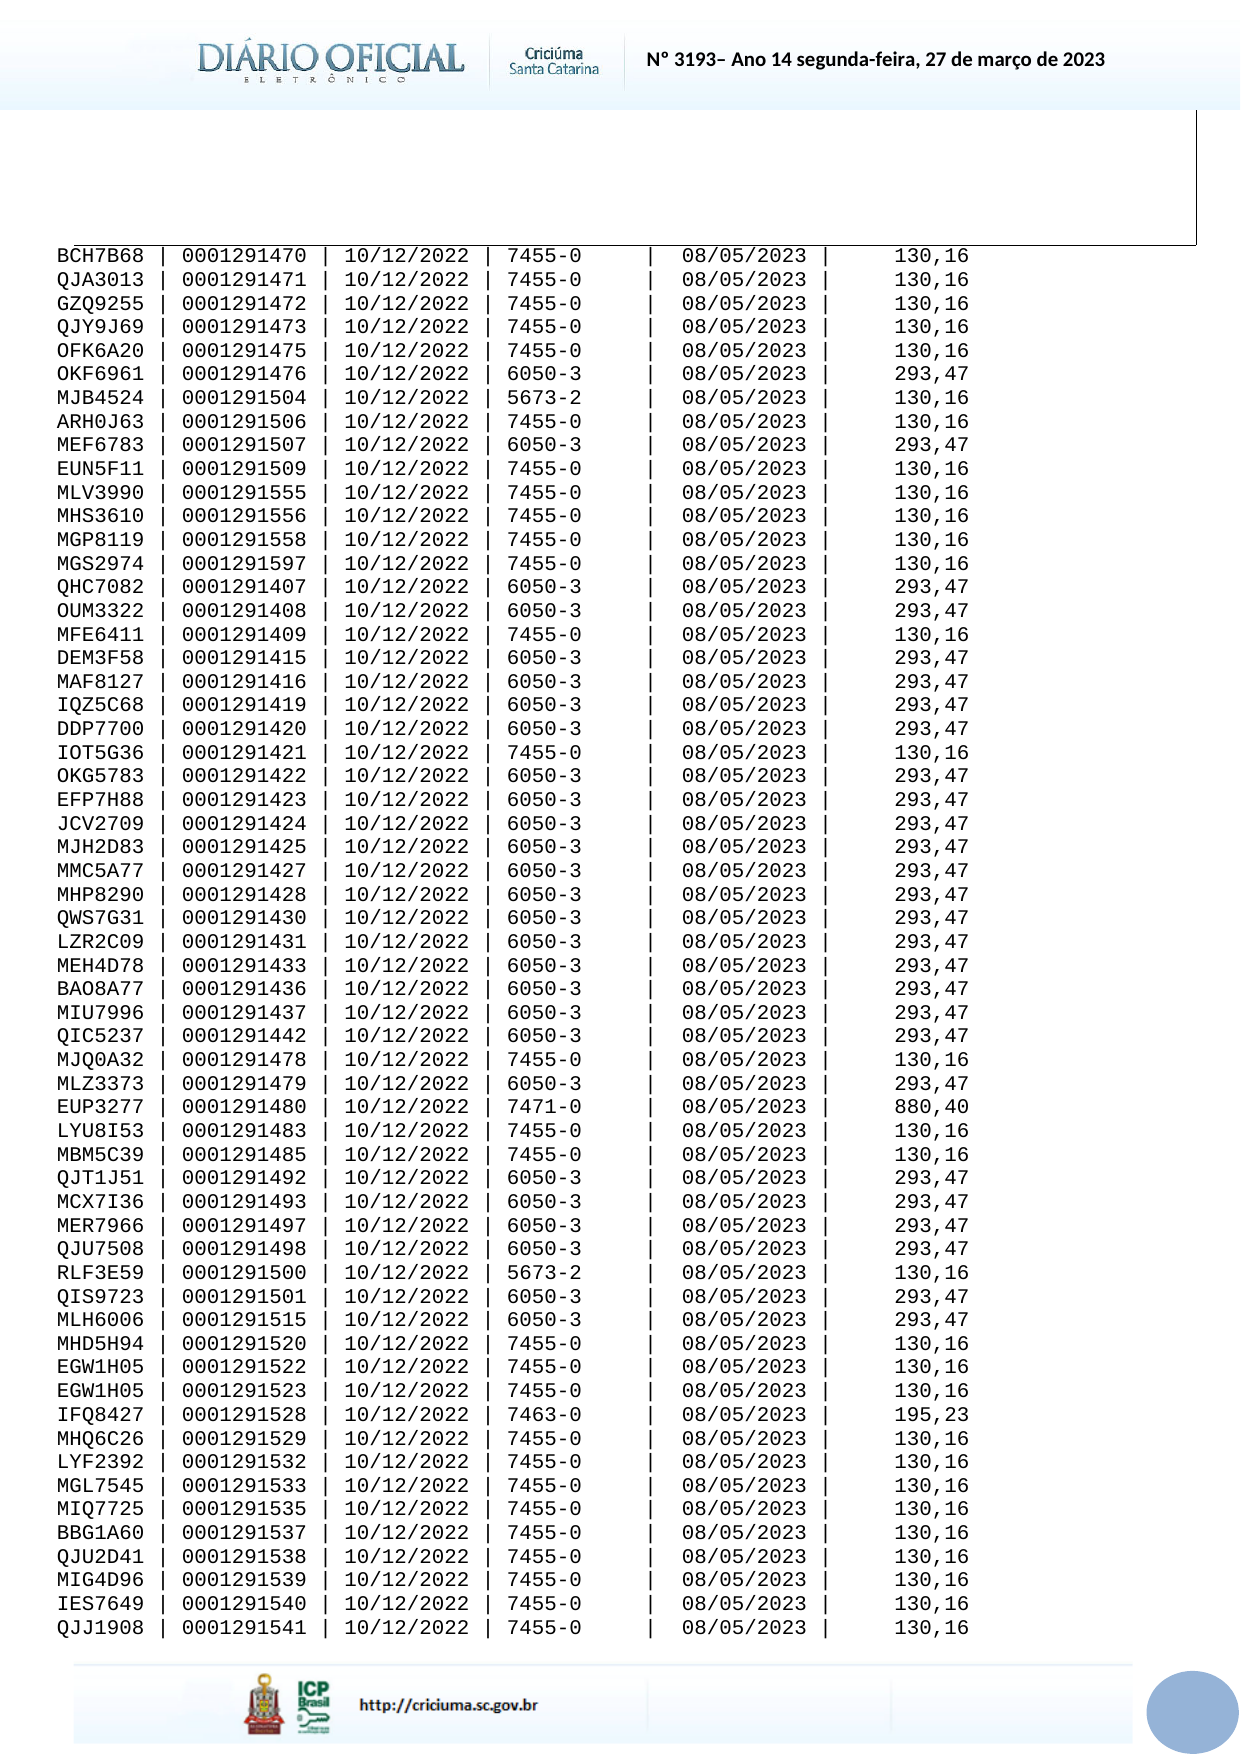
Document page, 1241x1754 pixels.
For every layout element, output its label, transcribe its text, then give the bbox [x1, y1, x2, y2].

text EUN5F11 | 0001291509 | 10/12/2022 | 7455-0 | 08/05/2023 | 130,16 [44, 458, 1196, 482]
text MJQ0A32 | 0001291478 | 10/12/2022 | 7455-0 | 08/05/2023 | 130,16 [44, 1049, 1196, 1073]
text LYU8I53 | 0001291483 | 10/12/2022 | 7455-0 | 08/05/2023 | 130,16 [44, 1120, 1196, 1144]
text MIQ7725 | 0001291535 | 10/12/2022 | 7455-0 | 08/05/2023 | 130,16 [44, 1498, 1196, 1522]
text QIC5237 | 0001291442 | 10/12/2022 | 6050-3 | 08/05/2023 | 293,47 [44, 1026, 1196, 1049]
text IFQ8427 | 0001291528 | 10/12/2022 | 7463-0 | 08/05/2023 | 195,23 [44, 1404, 1196, 1427]
text BAO8A77 | 0001291436 | 10/12/2022 | 6050-3 | 08/05/2023 | 293,47 [44, 978, 1196, 1002]
text MHS3610 | 0001291556 | 10/12/2022 | 7455-0 | 08/05/2023 | 130,16 [44, 505, 1196, 529]
text MJB4524 | 0001291504 | 10/12/2022 | 5673-2 | 08/05/2023 | 130,16 [44, 387, 1196, 411]
text EUP3277 | 0001291480 | 10/12/2022 | 7471-0 | 08/05/2023 | 880,40 [44, 1096, 1196, 1120]
text IES7649 | 0001291540 | 10/12/2022 | 7455-0 | 08/05/2023 | 130,16 [44, 1593, 1196, 1617]
text QJJ1908 | 0001291541 | 10/12/2022 | 7455-0 | 08/05/2023 | 130,16 [44, 1617, 1196, 1640]
text QJU7508 | 0001291498 | 10/12/2022 | 6050-3 | 08/05/2023 | 293,47 [44, 1238, 1196, 1262]
text EFP7H88 | 0001291423 | 10/12/2022 | 6050-3 | 08/05/2023 | 293,47 [44, 789, 1196, 813]
text MLV3990 | 0001291555 | 10/12/2022 | 7455-0 | 08/05/2023 | 130,16 [44, 482, 1196, 505]
text MIU7996 | 0001291437 | 10/12/2022 | 6050-3 | 08/05/2023 | 293,47 [44, 1002, 1196, 1026]
text DEM3F58 | 0001291415 | 10/12/2022 | 6050-3 | 08/05/2023 | 293,47 [44, 647, 1196, 671]
text MGL7545 | 0001291533 | 10/12/2022 | 7455-0 | 08/05/2023 | 130,16 [44, 1475, 1196, 1498]
text OKG5783 | 0001291422 | 10/12/2022 | 6050-3 | 08/05/2023 | 293,47 [44, 765, 1196, 789]
text IOT5G36 | 0001291421 | 10/12/2022 | 7455-0 | 08/05/2023 | 130,16 [44, 742, 1196, 765]
text MMC5A77 | 0001291427 | 10/12/2022 | 6050-3 | 08/05/2023 | 293,47 [44, 860, 1196, 884]
text MLH6006 | 0001291515 | 10/12/2022 | 6050-3 | 08/05/2023 | 293,47 [44, 1309, 1196, 1333]
text QIS9723 | 0001291501 | 10/12/2022 | 6050-3 | 08/05/2023 | 293,47 [44, 1286, 1196, 1309]
text IQZ5C68 | 0001291419 | 10/12/2022 | 6050-3 | 08/05/2023 | 293,47 [44, 694, 1196, 718]
text QHC7082 | 0001291407 | 10/12/2022 | 6050-3 | 08/05/2023 | 293,47 [44, 576, 1196, 600]
text MGP8119 | 0001291558 | 10/12/2022 | 7455-0 | 08/05/2023 | 130,16 [44, 529, 1196, 553]
text ARH0J63 | 0001291506 | 10/12/2022 | 7455-0 | 08/05/2023 | 130,16 [44, 411, 1196, 434]
text OKF6961 | 0001291476 | 10/12/2022 | 6050-3 | 08/05/2023 | 293,47 [44, 363, 1196, 387]
text QJT1J51 | 0001291492 | 10/12/2022 | 6050-3 | 08/05/2023 | 293,47 [44, 1167, 1196, 1191]
text JCV2709 | 0001291424 | 10/12/2022 | 6050-3 | 08/05/2023 | 293,47 [44, 813, 1196, 836]
text MBM5C39 | 0001291485 | 10/12/2022 | 7455-0 | 08/05/2023 | 130,16 [44, 1144, 1196, 1167]
text MHP8290 | 0001291428 | 10/12/2022 | 6050-3 | 08/05/2023 | 293,47 [44, 884, 1196, 907]
text MJH2D83 | 0001291425 | 10/12/2022 | 6050-3 | 08/05/2023 | 293,47 [44, 836, 1196, 860]
text EGW1H05 | 0001291523 | 10/12/2022 | 7455-0 | 08/05/2023 | 130,16 [44, 1380, 1196, 1404]
text BCH7B68 | 0001291470 | 10/12/2022 | 7455-0 | 08/05/2023 | 130,16 [44, 245, 1196, 269]
text MEF6783 | 0001291507 | 10/12/2022 | 6050-3 | 08/05/2023 | 293,47 [44, 434, 1196, 458]
text DDP7700 | 0001291420 | 10/12/2022 | 6050-3 | 08/05/2023 | 293,47 [44, 718, 1196, 742]
text MER7966 | 0001291497 | 10/12/2022 | 6050-3 | 08/05/2023 | 293,47 [44, 1215, 1196, 1238]
text LZR2C09 | 0001291431 | 10/12/2022 | 6050-3 | 08/05/2023 | 293,47 [44, 931, 1196, 954]
text MGS2974 | 0001291597 | 10/12/2022 | 7455-0 | 08/05/2023 | 130,16 [44, 553, 1196, 576]
text QJU2D41 | 0001291538 | 10/12/2022 | 7455-0 | 08/05/2023 | 130,16 [44, 1546, 1196, 1569]
text LYF2392 | 0001291532 | 10/12/2022 | 7455-0 | 08/05/2023 | 130,16 [44, 1451, 1196, 1475]
text MAF8127 | 0001291416 | 10/12/2022 | 6050-3 | 08/05/2023 | 293,47 [44, 671, 1196, 694]
text MCX7I36 | 0001291493 | 10/12/2022 | 6050-3 | 08/05/2023 | 293,47 [44, 1191, 1196, 1215]
text MHD5H94 | 0001291520 | 10/12/2022 | 7455-0 | 08/05/2023 | 130,16 [44, 1333, 1196, 1357]
text GZQ9255 | 0001291472 | 10/12/2022 | 7455-0 | 08/05/2023 | 130,16 [44, 292, 1196, 316]
text OUM3322 | 0001291408 | 10/12/2022 | 6050-3 | 08/05/2023 | 293,47 [44, 600, 1196, 623]
text MEH4D78 | 0001291433 | 10/12/2022 | 6050-3 | 08/05/2023 | 293,47 [44, 954, 1196, 978]
text QJA3013 | 0001291471 | 10/12/2022 | 7455-0 | 08/05/2023 | 130,16 [44, 269, 1196, 292]
text MHQ6C26 | 0001291529 | 10/12/2022 | 7455-0 | 08/05/2023 | 130,16 [44, 1427, 1196, 1451]
text QWS7G31 | 0001291430 | 10/12/2022 | 6050-3 | 08/05/2023 | 293,47 [44, 907, 1196, 931]
text RLF3E59 | 0001291500 | 10/12/2022 | 5673-2 | 08/05/2023 | 130,16 [44, 1262, 1196, 1286]
text MLZ3373 | 0001291479 | 10/12/2022 | 6050-3 | 08/05/2023 | 293,47 [44, 1073, 1196, 1096]
text EGW1H05 | 0001291522 | 10/12/2022 | 7455-0 | 08/05/2023 | 130,16 [44, 1357, 1196, 1380]
text QJY9J69 | 0001291473 | 10/12/2022 | 7455-0 | 08/05/2023 | 130,16 [44, 316, 1196, 340]
text OFK6A20 | 0001291475 | 10/12/2022 | 7455-0 | 08/05/2023 | 130,16 [44, 340, 1196, 363]
text MIG4D96 | 0001291539 | 10/12/2022 | 7455-0 | 08/05/2023 | 130,16 [44, 1569, 1196, 1593]
text MFE6411 | 0001291409 | 10/12/2022 | 7455-0 | 08/05/2023 | 130,16 [44, 623, 1196, 647]
text BBG1A60 | 0001291537 | 10/12/2022 | 7455-0 | 08/05/2023 | 130,16 [44, 1522, 1196, 1546]
